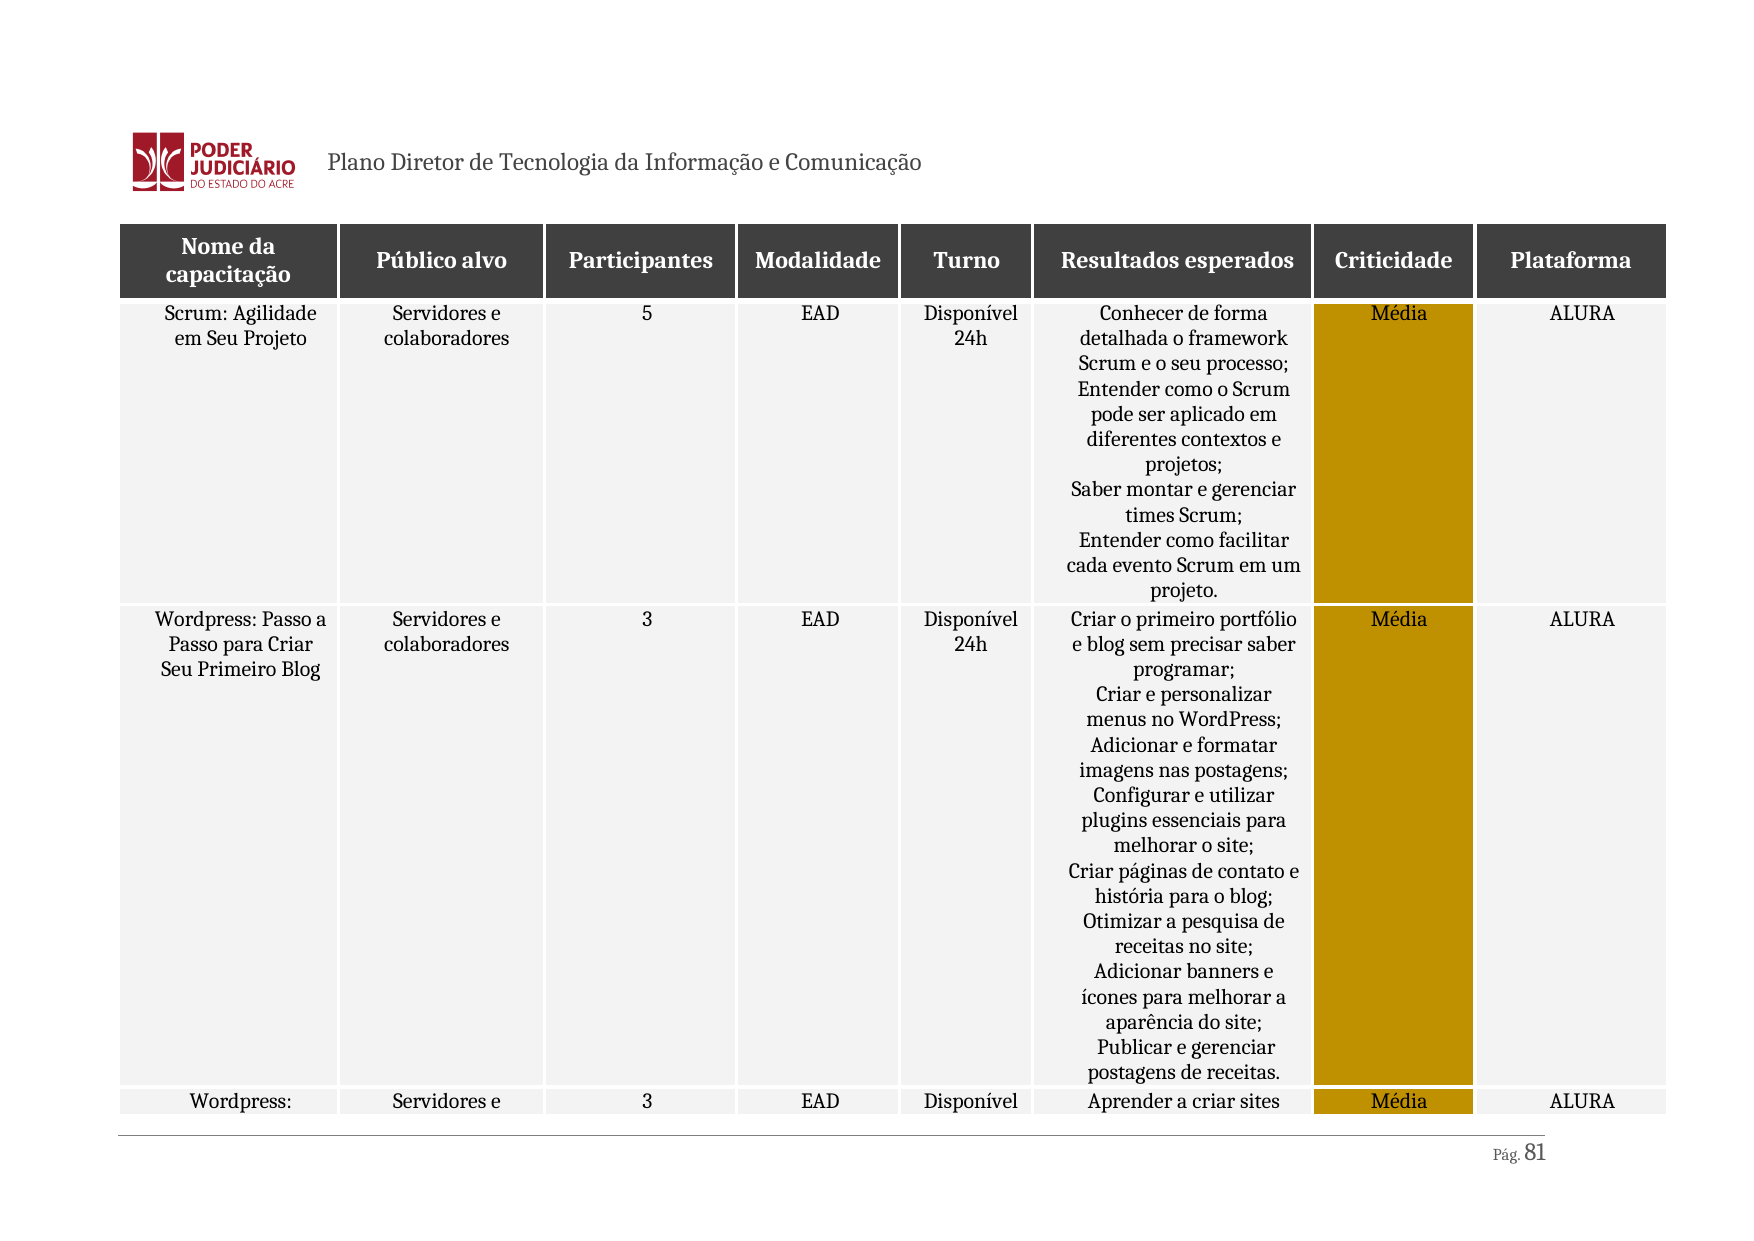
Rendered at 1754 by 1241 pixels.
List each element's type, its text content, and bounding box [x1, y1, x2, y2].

table_cell 3 [546, 606, 735, 1085]
table_cell Média [1314, 304, 1473, 603]
table_cell 5 [546, 304, 735, 603]
table_cell ALURA [1477, 1089, 1666, 1114]
table_cell EAD [738, 304, 898, 603]
table_cell Servidores e colaboradores [340, 304, 543, 603]
table_cell Wordpress: Passo a Passo para Criar Seu Primeiro Blog [120, 606, 337, 1085]
table_cell Criar o primeiro portfólio e blog sem precisar saber programar; Criar e personalizar menus no WordPress; Adicionar e formatar imagens nas postagens; Configurar e utilizar plugins essenciais para melhorar o site; Criar páginas de contato e história para o blog; Otimizar a pesquisa de receitas no site; Adicionar banners e ícones para melhorar a aparência do site; Publicar e gerenciar postagens de receitas. [1034, 606, 1311, 1085]
table_header Plataforma [1477, 224, 1666, 298]
table_cell Média [1314, 1089, 1473, 1114]
table_cell Conhecer de forma detalhada o framework Scrum e o seu processo; Entender como o Scrum pode ser aplicado em diferentes contextos e projetos; Saber montar e gerenciar times Scrum; Entender como facilitar cada evento Scrum em um projeto. [1034, 304, 1311, 603]
table_cell EAD [738, 606, 898, 1085]
table_header Participantes [546, 224, 735, 298]
table_cell Wordpress: [120, 1089, 337, 1114]
table_cell Servidores e colaboradores [340, 606, 543, 1085]
table_cell Disponível 24h [901, 606, 1031, 1085]
table_header Criticidade [1314, 224, 1473, 298]
table_cell 3 [546, 1089, 735, 1114]
table_header Nome da capacitação [120, 224, 337, 298]
table_cell Disponível [901, 1089, 1031, 1114]
table_cell Aprender a criar sites [1034, 1089, 1311, 1114]
table_cell Média [1314, 606, 1473, 1085]
table_header Turno [901, 224, 1031, 298]
table_cell ALURA [1477, 606, 1666, 1085]
table_cell Scrum: Agilidade em Seu Projeto [120, 304, 337, 603]
table_cell EAD [738, 1089, 898, 1114]
table_cell Disponível 24h [901, 304, 1031, 603]
table_header Resultados esperados [1034, 224, 1311, 298]
table_cell ALURA [1477, 304, 1666, 603]
table_cell Servidores e [340, 1089, 543, 1114]
table_header Público alvo [340, 224, 543, 298]
table_header Modalidade [738, 224, 898, 298]
